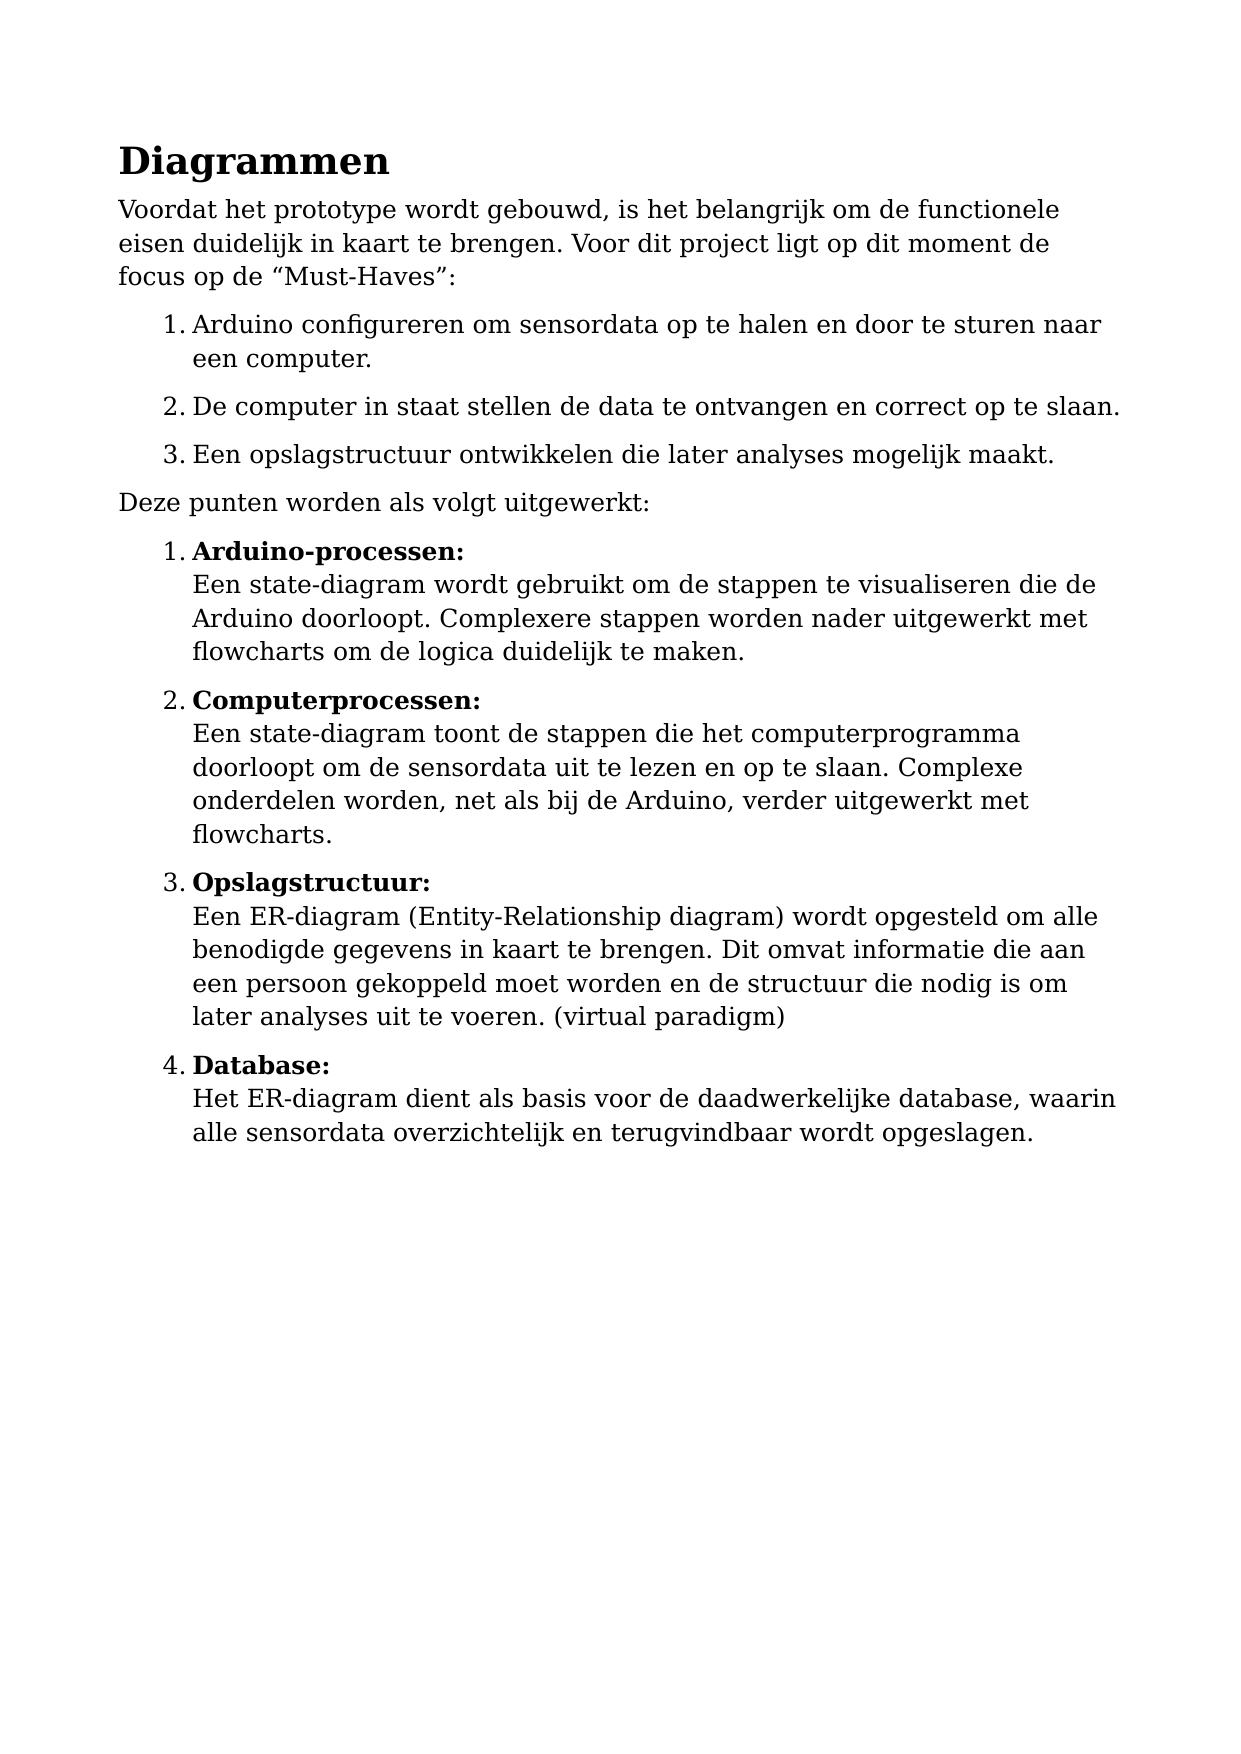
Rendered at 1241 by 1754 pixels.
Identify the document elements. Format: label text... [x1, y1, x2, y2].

list Arduino configureren om sensordata op te halen en door te sturen naar een computer. [162, 311, 1122, 373]
list Arduino-processen: Een state-diagram wordt gebruikt om de stappen te visualiseren die de Arduino doorloopt. Complexere stappen worden nader uitgewerkt met flowcharts om de logica duidelijk te maken. [162, 537, 1122, 667]
subtitle Diagrammen [118, 139, 1122, 183]
list Computerprocessen: Een state-diagram toont de stappen die het computerprogramma doorloopt om de sensordata uit te lezen en op te slaan. Complexe onderdelen worden, net als bij de Arduino, verder uitgewerkt met flowcharts. [162, 686, 1122, 849]
list Opslagstructuur: Een ER-diagram (Entity-Relationship diagram) wordt opgesteld om alle benodigde gegevens in kaart te brengen. Dit omvat informatie die aan een persoon gekoppeld moet worden en de structuur die nodig is om later analyses uit te voeren. (virtual paradigm) [162, 868, 1122, 1032]
list Een opslagstructuur ontwikkelen die later analyses mogelijk maakt. [162, 441, 1122, 470]
text Deze punten worden als volgt uitgewerkt: [118, 489, 1122, 518]
text Voordat het prototype wordt gebouwd, is het belangrijk om de functionele eisen duidelijk in kaart te brengen. Voor dit project ligt op dit moment de focus op de “Must-Haves”: [118, 196, 1122, 292]
list De computer in staat stellen de data te ontvangen en correct op te slaan. [162, 392, 1122, 422]
list Database: Het ER-diagram dient als basis voor de daadwerkelijke database, waarin alle sensordata overzichtelijk en terugvindbaar wordt opgeslagen. [162, 1051, 1122, 1147]
